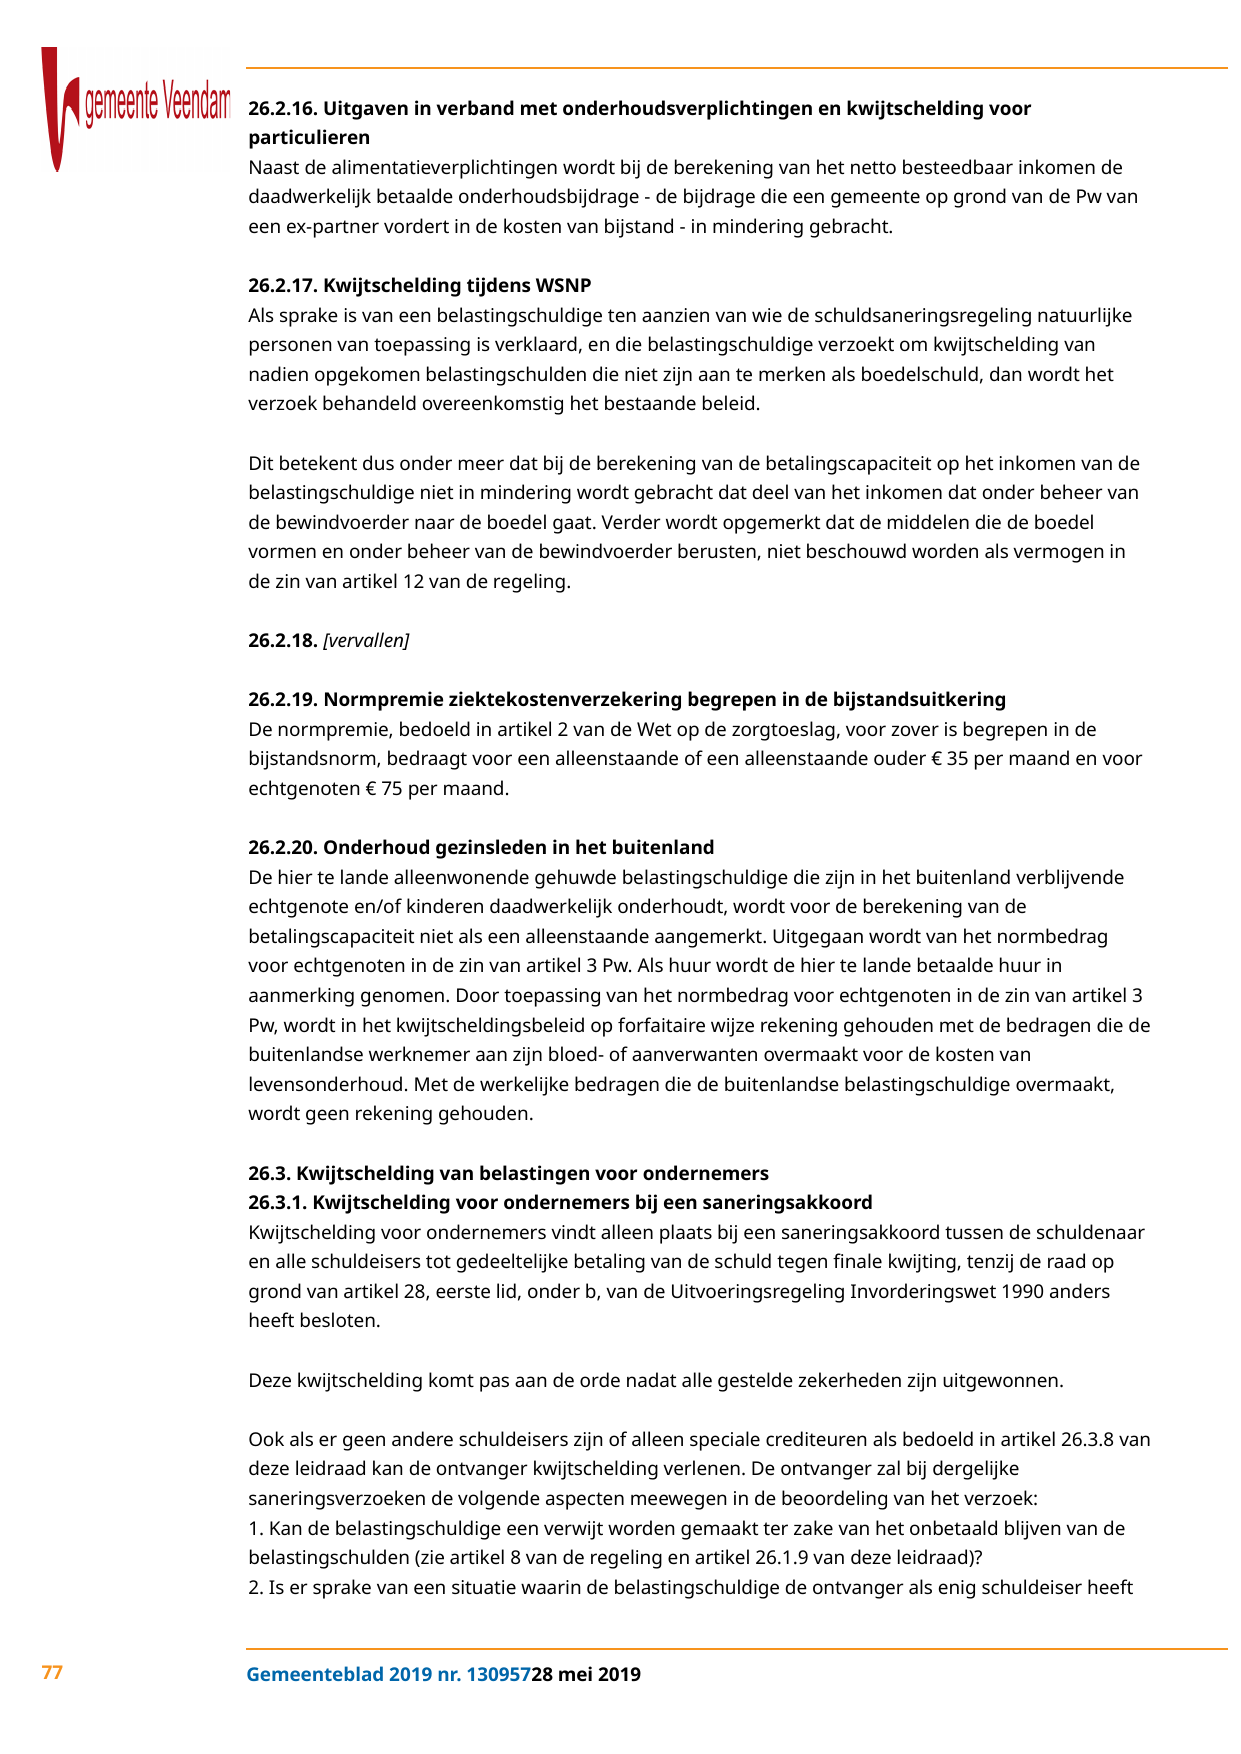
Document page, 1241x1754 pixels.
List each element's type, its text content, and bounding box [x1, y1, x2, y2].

text 1. Kan de belastingschuldige een verwijt worden gemaakt ter zake van het onbetaald blijven van de belastingschulden (zie artikel 8 van de regeling en artikel 26.1.9 van deze leidraad)? [248, 1515, 1152, 1570]
text 26.2.20. Onderhoud gezinsleden in het buitenland [248, 834, 1152, 860]
text Als sprake is van een belastingschuldige ten aanzien van wie de schuldsaneringsregeling natuurlijke personen van toepassing is verklaard, en die belastingschuldige verzoekt om kwijtschelding van nadien opgekomen belastingschulden die niet zijn aan te merken als boedelschuld, dan wordt het verzoek behandeld overeenkomstig het bestaande beleid. [248, 302, 1152, 416]
text 2. Is er sprake van een situatie waarin de belastingschuldige de ontvanger als enig schuldeiser heeft [248, 1574, 1152, 1600]
picture [41, 47, 231, 172]
text Dit betekent dus onder meer dat bij de berekening van de betalingscapaciteit op het inkomen van de belastingschuldige niet in mindering wordt gebracht dat deel van het inkomen dat onder beheer van de bewindvoerder naar de boedel gaat. Verder wordt opgemerkt dat de middelen die de boedel vormen en onder beheer van de bewindvoerder berusten, niet beschouwd worden als vermogen in de zin van artikel 12 van de regeling. [248, 450, 1152, 594]
text 26.2.16. Uitgaven in verband met onderhoudsverplichtingen en kwijtschelding voor particulieren [248, 95, 1152, 150]
text Naast de alimentatieverplichtingen wordt bij de berekening van het netto besteedbaar inkomen de daadwerkelijk betaalde onderhoudsbijdrage - de bijdrage die een gemeente op grond van de Pw van een ex-partner vordert in de kosten van bijstand - in mindering gebracht. [248, 154, 1152, 239]
text 26.2.17. Kwijtschelding tijdens WSNP [248, 272, 1152, 298]
text Kwijtschelding voor ondernemers vindt alleen plaats bij een saneringsakkoord tussen de schuldenaar en alle schuldeisers tot gedeeltelijke betaling van de schuld tegen finale kwijting, tenzij de raad op grond van artikel 28, eerste lid, onder b, van de Uitvoeringsregeling Invorderingswet 1990 anders heeft besloten. [248, 1219, 1152, 1333]
text 26.3. Kwijtschelding van belastingen voor ondernemers [248, 1160, 1152, 1186]
text Deze kwijtschelding komt pas aan de orde nadat alle gestelde zekerheden zijn uitgewonnen. [248, 1367, 1152, 1393]
text De normpremie, bedoeld in artikel 2 van de Wet op de zorgtoeslag, voor zover is begrepen in de bijstandsnorm, bedraagt voor een alleenstaande of een alleenstaande ouder € 35 per maand en voor echtgenoten € 75 per maand. [248, 716, 1152, 801]
text Ook als er geen andere schuldeisers zijn of alleen speciale crediteuren als bedoeld in artikel 26.3.8 van deze leidraad kan de ontvanger kwijtschelding verlenen. De ontvanger zal bij dergelijke saneringsverzoeken de volgende aspecten meewegen in de beoordeling van het verzoek: [248, 1426, 1152, 1511]
text De hier te lande alleenwonende gehuwde belastingschuldige die zijn in het buitenland verblijvende echtgenote en/of kinderen daadwerkelijk onderhoudt, wordt voor de berekening van de betalingscapaciteit niet als een alleenstaande aangemerkt. Uitgegaan wordt van het normbedrag voor echtgenoten in de zin van artikel 3 Pw. Als huur wordt de hier te lande betaalde huur in aanmerking genomen. Door toepassing van het normbedrag voor echtgenoten in de zin van artikel 3 Pw, wordt in het kwijtscheldingsbeleid op forfaitaire wijze rekening gehouden met de bedragen die de buitenlandse werknemer aan zijn bloed- of aanverwanten overmaakt voor de kosten van levensonderhoud. Met de werkelijke bedragen die de buitenlandse belastingschuldige overmaakt, wordt geen rekening gehouden. [248, 864, 1152, 1126]
text 26.2.19. Normpremie ziektekostenverzekering begrepen in de bijstandsuitkering [248, 686, 1152, 712]
text 26.3.1. Kwijtschelding voor ondernemers bij een saneringsakkoord [248, 1189, 1152, 1215]
text 26.2.18. [vervallen] [248, 627, 1152, 653]
